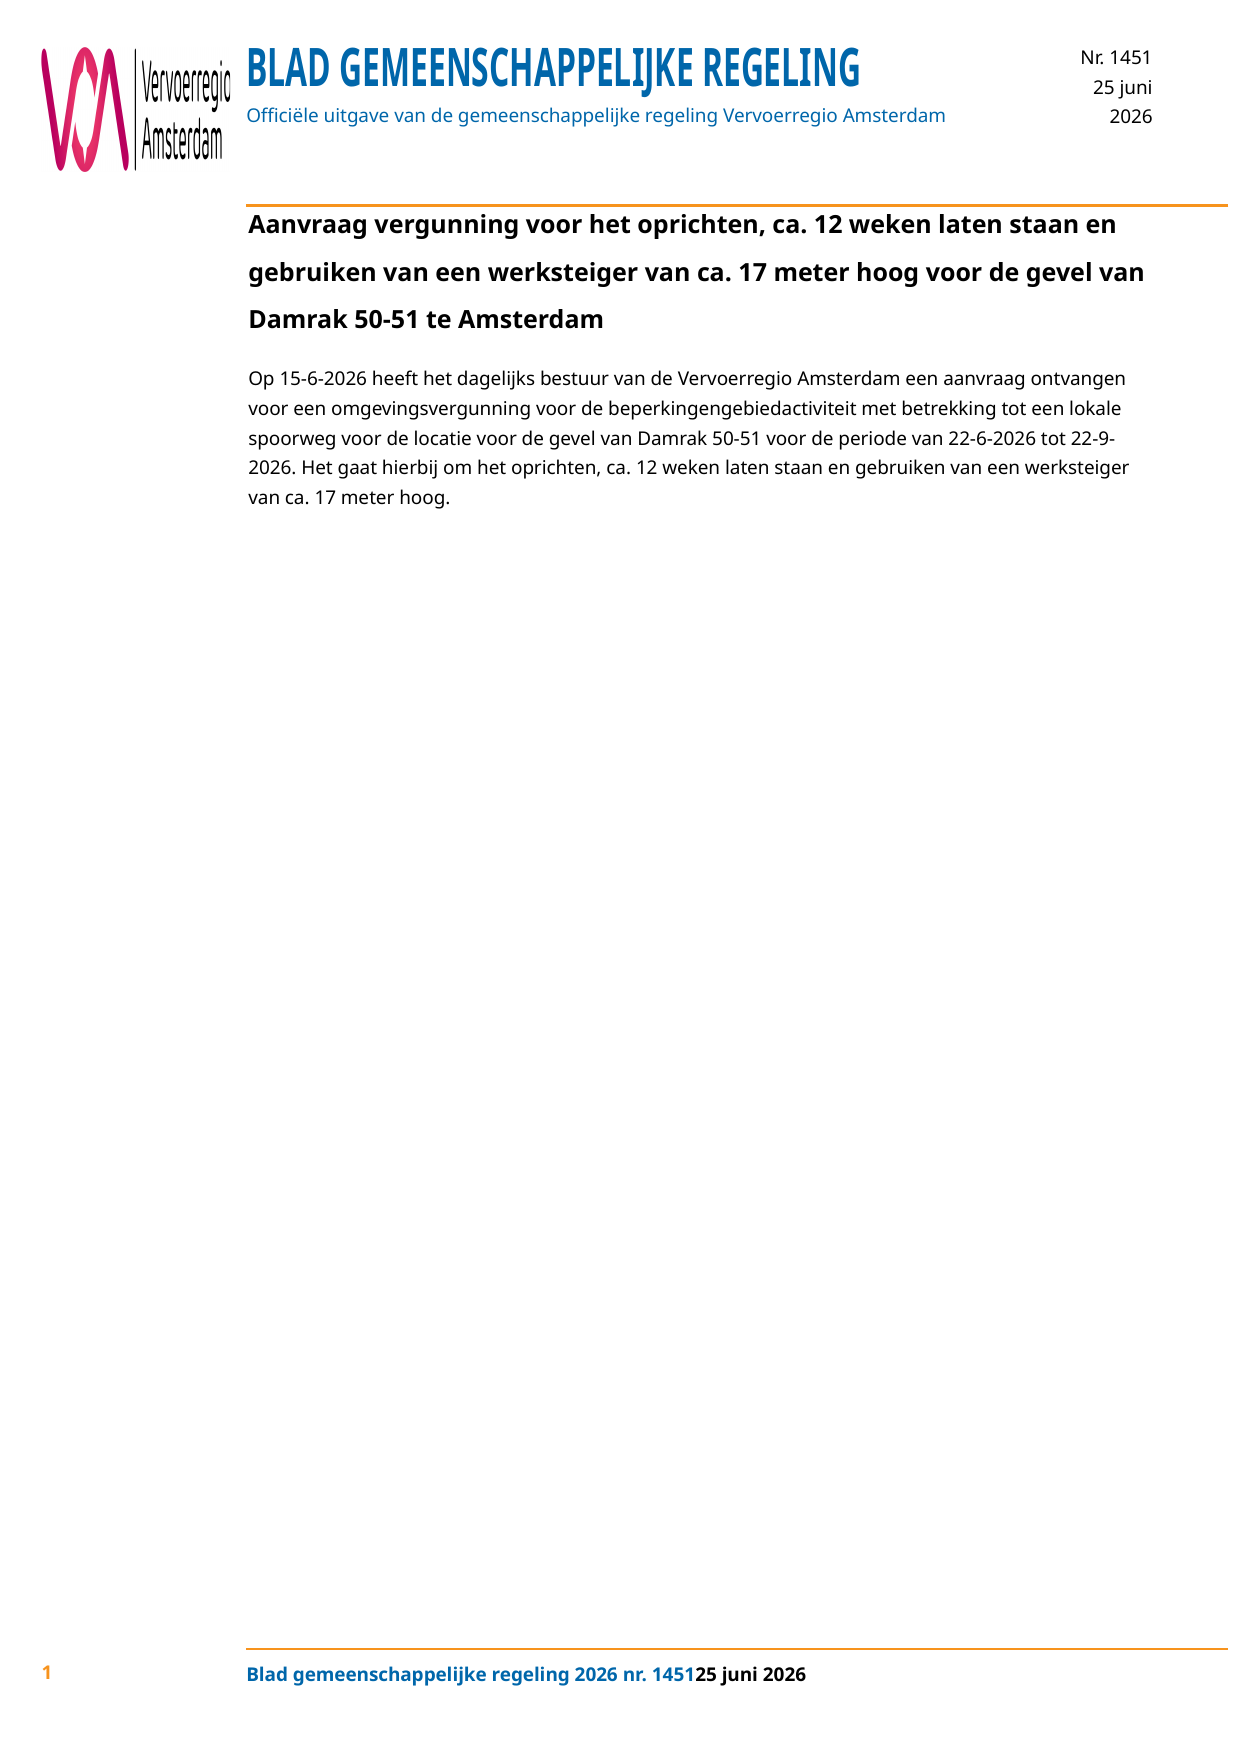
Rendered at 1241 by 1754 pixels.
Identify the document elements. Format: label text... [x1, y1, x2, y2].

picture [41, 47, 231, 172]
text Aanvraag vergunning voor het oprichten, ca. 12 weken laten staan en gebruiken van een werksteiger van ca. 17 meter hoog voor de gevel van Damrak 50-51 te Amsterdam [248, 207, 1152, 336]
text Op 15-6-2026 heeft het dagelijks bestuur van de Vervoerregio Amsterdam een aanvraag ontvangen voor een omgevingsvergunning voor de beperkingengebiedactiviteit met betrekking tot een lokale spoorweg voor de locatie voor de gevel van Damrak 50-51 voor de periode van 22-6-2026 tot 22-9-2026. Het gaat hierbij om het oprichten, ca. 12 weken laten staan en gebruiken van een werksteiger van ca. 17 meter hoog. [248, 366, 1152, 509]
